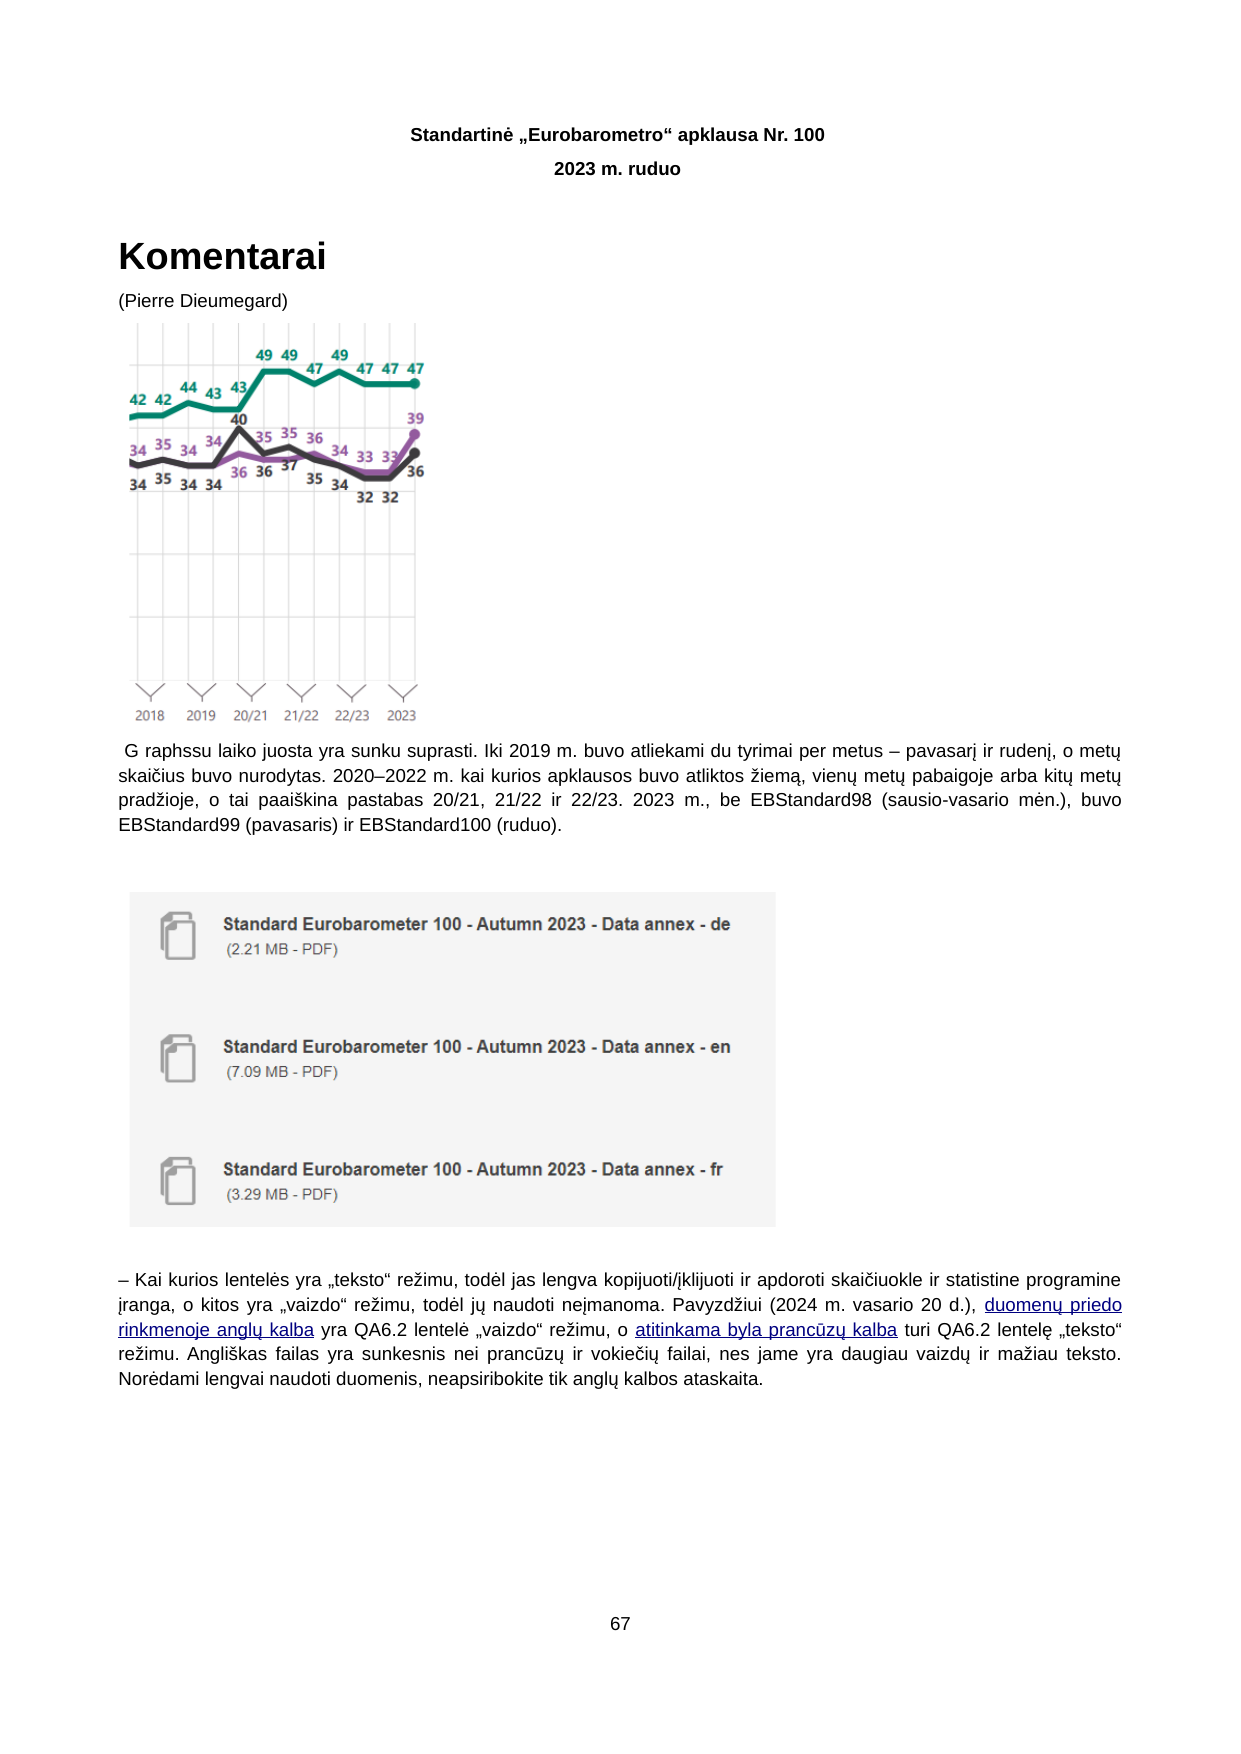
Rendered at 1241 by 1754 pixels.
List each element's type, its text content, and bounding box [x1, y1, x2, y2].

text (Pierre Dieumegard) [118, 290, 1122, 311]
picture [129, 892, 776, 1227]
subtitle Komentarai [118, 233, 1122, 277]
text G raphssu laiko juosta yra sunku suprasti. Iki 2019 m. buvo atliekami du tyrimai per metus – pavasarį ir rudenį, o metų skaičius buvo nurodytas. 2020–2022 m. kai kurios apklausos buvo atliktos žiemą, vienų metų pabaigoje arba kitų metų pradžioje, o tai paaiškina pastabas 20/21, 21/22 ir 22/23. 2023 m., be EBStandard98 (sausio-vasario mėn.), buvo EBStandard99 (pavasaris) ir EBStandard100 (ruduo). [118, 329, 1122, 836]
text – Kai kurios lentelės yra „teksto“ režimu, todėl jas lengva kopijuoti/įklijuoti ir apdoroti skaičiuokle ir statistine programine įranga, o kitos yra „vaizdo“ režimu, todėl jų naudoti neįmanoma. Pavyzdžiui (2024 m. vasario 20 d.), duomenų priedo rinkmenoje anglų kalba yra QA6.2 lentelė „vaizdo“ režimu, o atitinkama byla prancūzų kalba turi QA6.2 lentelę „teksto“ režimu. Angliškas failas yra sunkesnis nei prancūzų ir vokiečių failai, nes jame yra daugiau vaizdų ir mažiau teksto. Norėdami lengvai naudoti duomenis, neapsiribokite tik anglų kalbos ataskaita. [118, 1269, 1122, 1389]
picture [129, 323, 428, 737]
